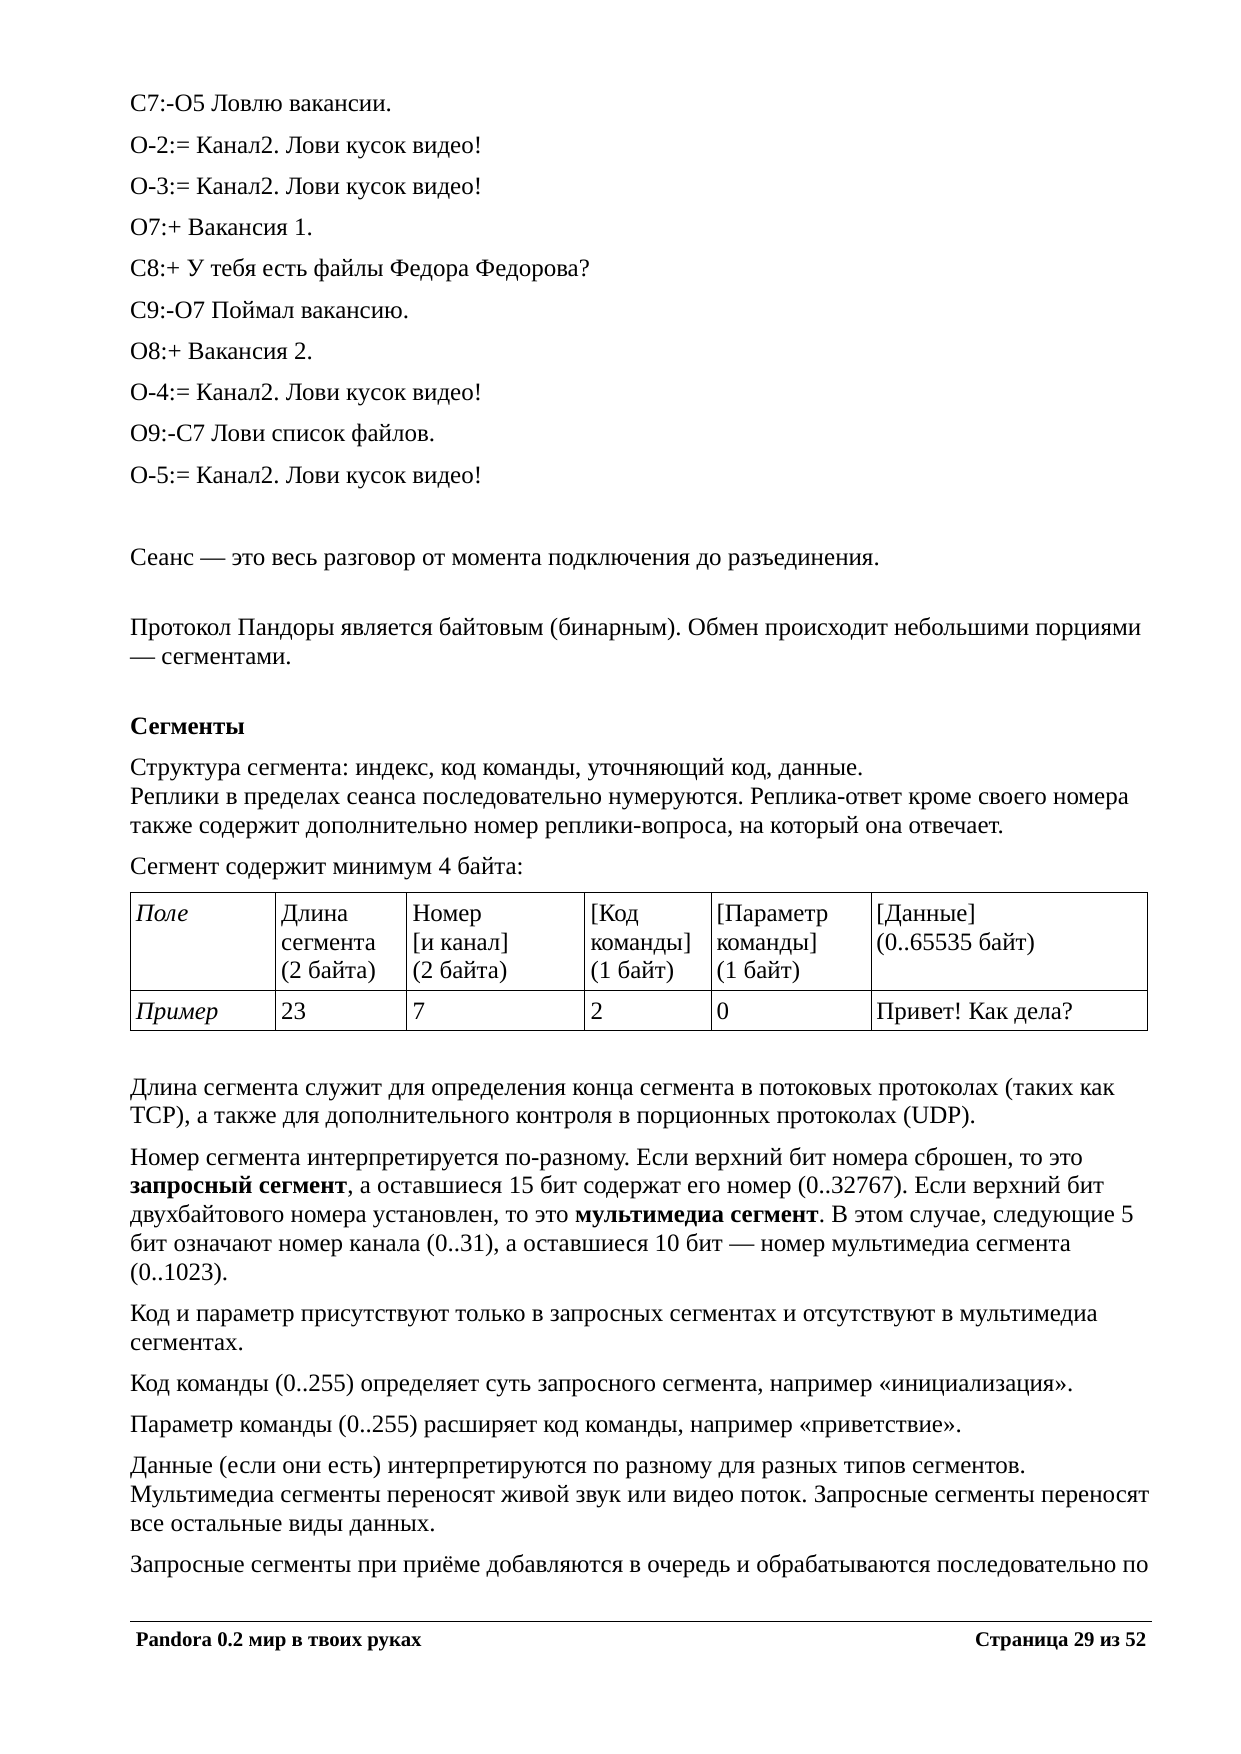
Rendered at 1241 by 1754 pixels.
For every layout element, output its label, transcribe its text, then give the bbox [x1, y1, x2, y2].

text Сегменты [130, 711, 1152, 740]
text О9:-С7 Лови список файлов. [130, 418, 1152, 447]
table_header [Данные] (0..65535 байт) [872, 893, 1147, 990]
text С9:-О7 Поймал вакансию. [130, 295, 1152, 323]
table_cell 2 [585, 991, 711, 1030]
text О7:+ Вакансия 1. [130, 212, 1152, 241]
text Параметр команды (0..255) расширяет код команды, например «приветствие». [130, 1409, 1152, 1438]
table_header [Параметр команды] (1 байт) [712, 893, 871, 990]
text Длина сегмента служит для определения конца сегмента в потоковых протоколах (таких как TCP), а также для дополнительного контроля в порционных протоколах (UDP). [130, 1072, 1152, 1129]
text Код команды (0..255) определяет суть запросного сегмента, например «инициализация». [130, 1368, 1152, 1397]
text Запросные сегменты при приёме добавляются в очередь и обрабатываются последовательно по [130, 1549, 1152, 1578]
text О-3:= Канал2. Лови кусок видео! [130, 171, 1152, 200]
text С7:-O5 Ловлю вакансии. [130, 88, 1152, 117]
text Протокол Пандоры является байтовым (бинарным). Обмен происходит небольшими порциями — сегментами. [130, 612, 1152, 670]
text Сеанс — это весь разговор от момента подключения до разъединения. [130, 542, 1152, 571]
text Реплики в пределах сеанса последовательно нумеруются. Реплика-ответ кроме своего номера также содержит дополнительно номер реплики-вопроса, на который она отвечает. [130, 781, 1152, 838]
text О-4:= Канал2. Лови кусок видео! [130, 377, 1152, 406]
text О8:+ Вакансия 2. [130, 336, 1152, 365]
table_cell Привет! Как дела? [872, 991, 1147, 1030]
text Код и параметр присутствуют только в запросных сегментах и отсутствуют в мультимедиа сегментах. [130, 1298, 1152, 1356]
table_header Номер [и канал] (2 байта) [407, 893, 584, 990]
table_cell 0 [712, 991, 871, 1030]
table_cell Пример [131, 991, 275, 1030]
table_cell 7 [407, 991, 584, 1030]
text О-2:= Канал2. Лови кусок видео! [130, 130, 1152, 158]
text С8:+ У тебя есть файлы Федора Федорова? [130, 253, 1152, 282]
table_header Длина сегмента (2 байта) [276, 893, 406, 990]
table_header [Код команды] (1 байт) [585, 893, 711, 990]
text Структура сегмента: индекс, код команды, уточняющий код, данные. [130, 752, 1152, 781]
table_cell 23 [276, 991, 406, 1030]
text О-5:= Канал2. Лови кусок видео! [130, 460, 1152, 488]
text Сегмент содержит минимум 4 байта: [130, 851, 1152, 880]
table_header Поле [131, 893, 275, 990]
text Номер сегмента интерпретируется по-разному. Если верхний бит номера сброшен, то это запросный сегмент, а оставшиеся 15 бит содержат его номер (0..32767). Если верхний бит двухбайтового номера установлен, то это мультимедиа сегмент. В этом случае, следующие 5 бит означают номер канала (0..31), а оставшиеся 10 бит — номер мультимедиа сегмента (0..1023). [130, 1142, 1152, 1286]
text Данные (если они есть) интерпретируются по разному для разных типов сегментов. Мультимедиа сегменты переносят живой звук или видео поток. Запросные сегменты переносят все остальные виды данных. [130, 1451, 1152, 1537]
